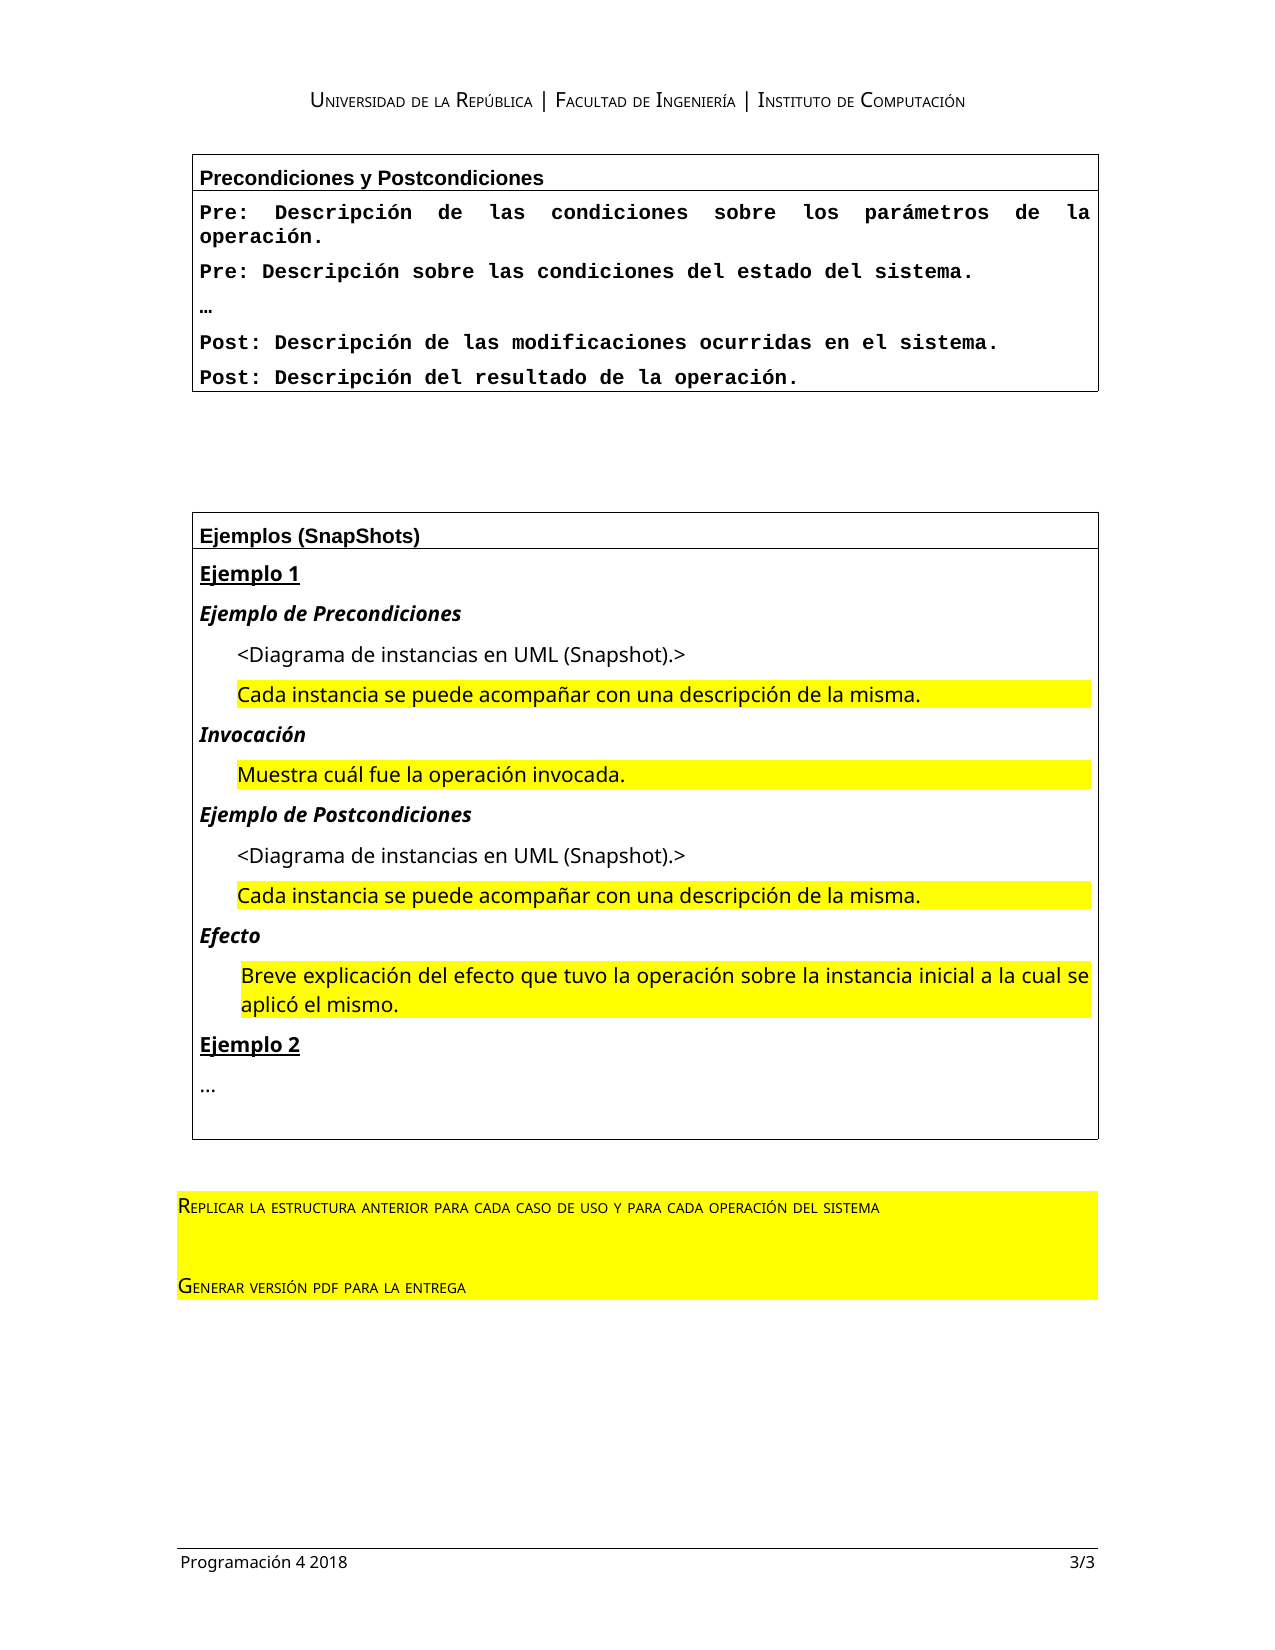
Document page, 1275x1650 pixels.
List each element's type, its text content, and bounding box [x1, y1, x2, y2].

table_cell Ejemplo 1 Ejemplo de Precondiciones <Diagrama de instancias en UML (Snapshot).> Cada instancia se puede acompañar con una descripción de la misma. Invocación Muestra cuál fue la operación invocada. Ejemplo de Postcondiciones <Diagrama de instancias en UML (Snapshot).> Cada instancia se puede acompañar con una descripción de la misma. Efecto Breve explicación del efecto que tuvo la operación sobre la instancia inicial a la cual se aplicó el mismo. Ejemplo 2 ... [193, 549, 1098, 1139]
table_header Ejemplos (SnapShots) [193, 513, 1098, 547]
text Generar versión pdf para la entrega [177, 1271, 1098, 1300]
table_header Precondiciones y Postcondiciones [193, 155, 1098, 190]
table_cell Pre: Descripción de las condiciones sobre los parámetros de la operación. Pre: Descripción sobre las condiciones del estado del sistema. … Post: Descripción de las modificaciones ocurridas en el sistema. Post: Descripción del resultado de la operación. [193, 191, 1098, 391]
text Replicar la estructura anterior para cada caso de uso y para cada operación del sistema [177, 1191, 1098, 1219]
